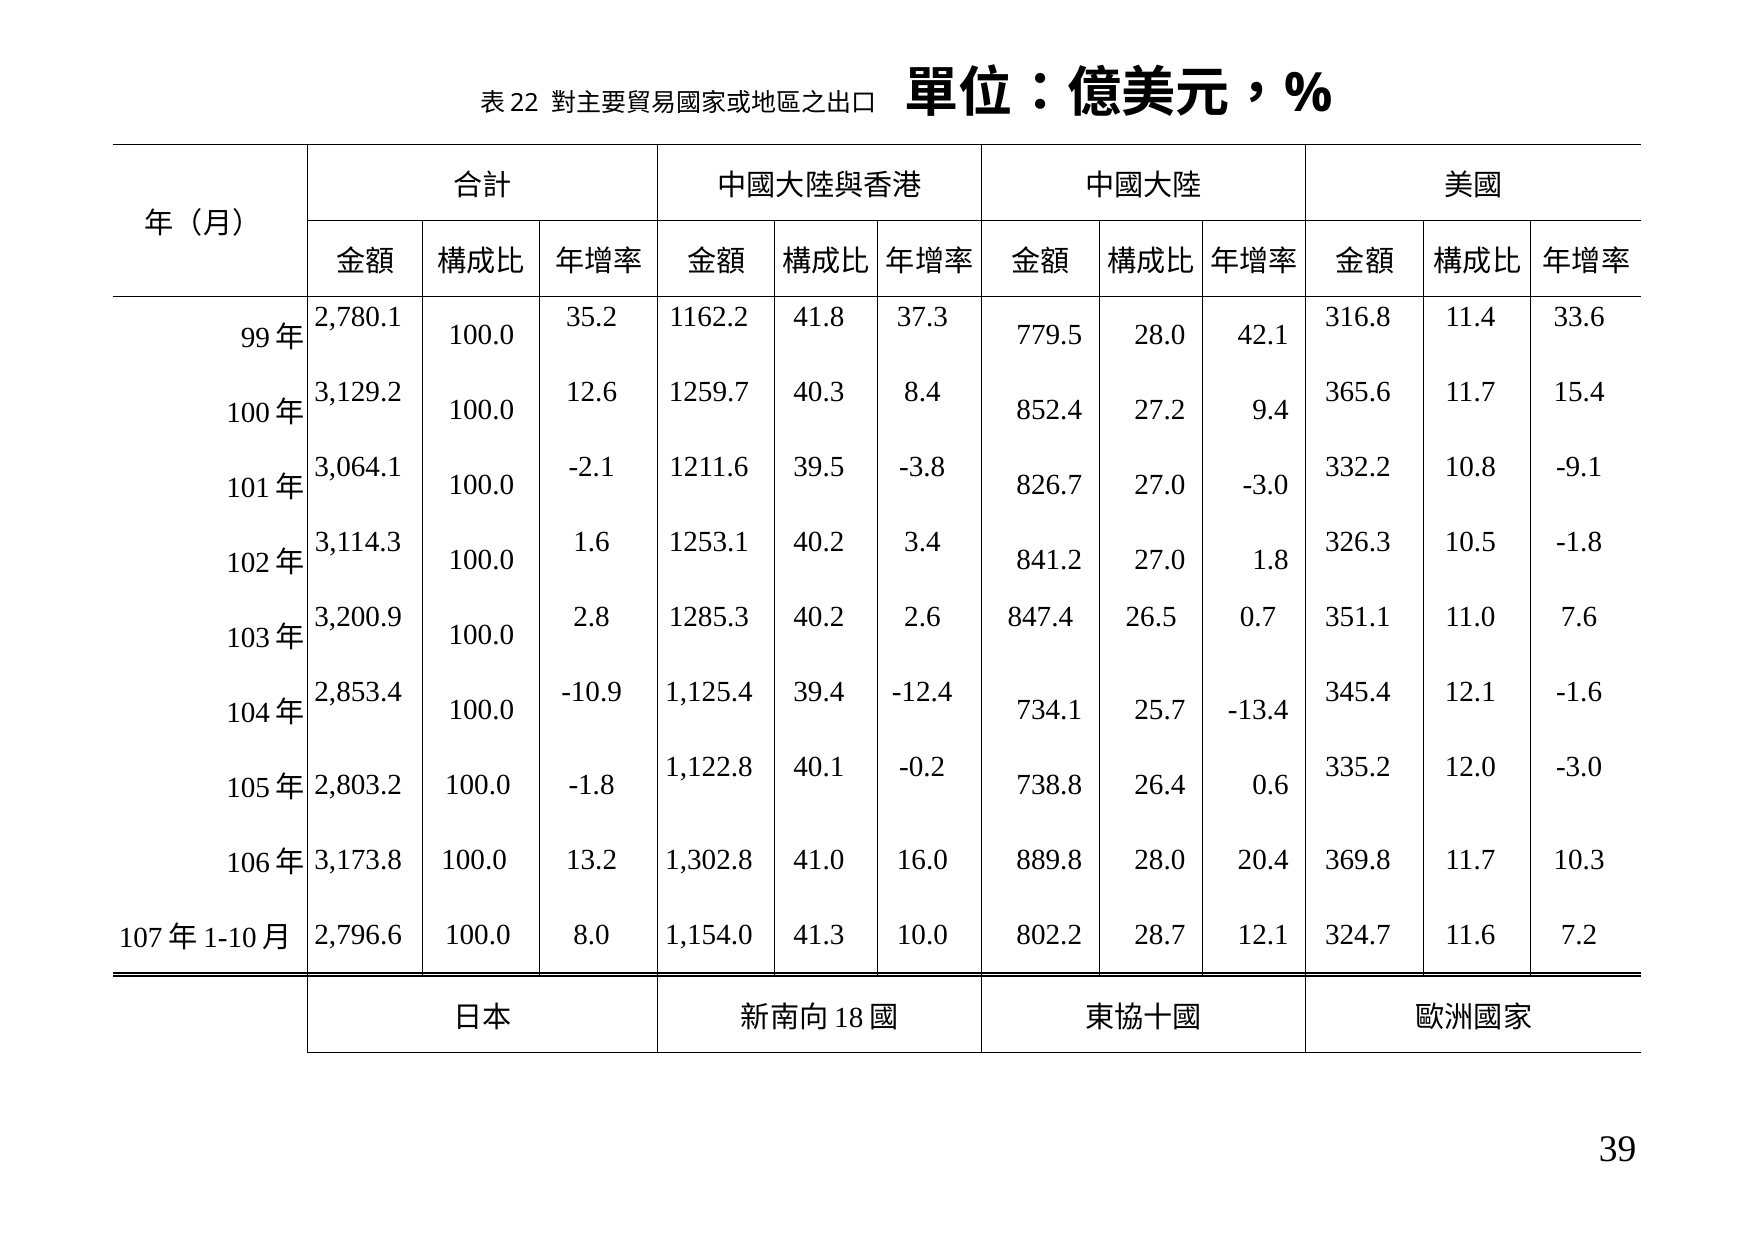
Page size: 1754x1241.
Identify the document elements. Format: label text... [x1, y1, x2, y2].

table_cell 11.7 [1424, 822, 1530, 897]
table_cell 738.8 [982, 747, 1099, 822]
table_cell 1,154.0 [658, 897, 774, 972]
table_cell 1,302.8 [658, 822, 774, 897]
table_cell -9.1 [1531, 447, 1641, 522]
table_cell 3,114.3 [308, 522, 422, 597]
table_cell 12.6 [540, 372, 657, 447]
table_cell -1.8 [1531, 522, 1641, 597]
table_cell 12.1 [1203, 897, 1305, 972]
table_cell 369.8 [1306, 822, 1423, 897]
table_cell 15.4 [1531, 372, 1641, 447]
table_cell 332.2 [1306, 447, 1423, 522]
table_cell 802.2 [982, 897, 1099, 972]
table_header 年（月） [113, 145, 307, 296]
table_cell -1.6 [1531, 672, 1641, 747]
table_cell 1211.6 [658, 447, 774, 522]
table_cell 40.3 [775, 372, 877, 447]
table_cell 40.2 [775, 597, 877, 672]
table_cell 889.8 [982, 822, 1099, 897]
table_cell 10.0 [878, 897, 981, 972]
table_cell 10.5 [1424, 522, 1530, 597]
table_cell 100.0 [423, 372, 539, 447]
table_cell 28.0 [1100, 297, 1202, 372]
table_cell 28.7 [1100, 897, 1202, 972]
table_cell 0.6 [1203, 747, 1305, 822]
table_cell 2,803.2 [308, 747, 422, 822]
table_cell 2,853.4 [308, 672, 422, 747]
table_cell 33.6 [1531, 297, 1641, 372]
table_cell 1162.2 [658, 297, 774, 372]
table_cell 40.1 [775, 747, 877, 822]
table_cell 35.2 [540, 297, 657, 372]
table_cell 3,173.8 [308, 822, 422, 897]
table_cell 歐洲國家 [1306, 977, 1641, 1052]
table_cell 金額 [1306, 221, 1423, 296]
table_cell 年增率 [540, 221, 657, 296]
table_cell 40.2 [775, 522, 877, 597]
table_cell 金額 [308, 221, 422, 296]
table_cell 2,780.1 [308, 297, 422, 372]
table_cell 8.4 [878, 372, 981, 447]
table_cell 1,122.8 [658, 747, 774, 822]
table_cell 金額 [658, 221, 774, 296]
table_cell 13.2 [540, 822, 657, 897]
table_cell 335.2 [1306, 747, 1423, 822]
table_cell 107年1-10月 [113, 897, 307, 972]
table_cell -2.1 [540, 447, 657, 522]
table_cell 3,064.1 [308, 447, 422, 522]
table_cell -13.4 [1203, 672, 1305, 747]
table_cell 326.3 [1306, 522, 1423, 597]
table_cell 12.1 [1424, 672, 1530, 747]
table_cell 1259.7 [658, 372, 774, 447]
table_cell 41.0 [775, 822, 877, 897]
table_cell 316.8 [1306, 297, 1423, 372]
table_cell 11.4 [1424, 297, 1530, 372]
table_cell 11.0 [1424, 597, 1530, 672]
table_cell -12.4 [878, 672, 981, 747]
table_cell 105年 [113, 747, 307, 822]
table_cell 年增率 [1203, 221, 1305, 296]
table_cell 734.1 [982, 672, 1099, 747]
table_cell 年增率 [878, 221, 981, 296]
table_cell [113, 977, 307, 1052]
table_cell 10.8 [1424, 447, 1530, 522]
table_cell 金額 [982, 221, 1099, 296]
table_cell 7.6 [1531, 597, 1641, 672]
table_cell 99年 [113, 297, 307, 372]
table_cell 構成比 [1100, 221, 1202, 296]
table_cell 7.2 [1531, 897, 1641, 972]
table_cell 345.4 [1306, 672, 1423, 747]
table_cell 2.8 [540, 597, 657, 672]
table_cell -1.8 [540, 747, 657, 822]
table_cell -10.9 [540, 672, 657, 747]
table_cell 106年 [113, 822, 307, 897]
table_cell -3.0 [1531, 747, 1641, 822]
table_cell 新南向18國 [658, 977, 981, 1052]
table_cell 1285.3 [658, 597, 774, 672]
table_cell 41.3 [775, 897, 877, 972]
table_cell 826.7 [982, 447, 1099, 522]
table_cell 1.8 [1203, 522, 1305, 597]
table_cell 27.0 [1100, 522, 1202, 597]
table_cell 10.3 [1531, 822, 1641, 897]
table_cell 841.2 [982, 522, 1099, 597]
table_cell 100.0 [423, 672, 539, 747]
table_cell 37.3 [878, 297, 981, 372]
table_cell 1.6 [540, 522, 657, 597]
table_cell -3.0 [1203, 447, 1305, 522]
table_cell 1253.1 [658, 522, 774, 597]
table_cell 100.0 [423, 822, 539, 897]
table_cell 41.8 [775, 297, 877, 372]
table_cell 11.6 [1424, 897, 1530, 972]
table_cell 100.0 [423, 522, 539, 597]
table_cell -0.2 [878, 747, 981, 822]
table_header 中國大陸 [982, 145, 1305, 220]
table_cell 39.5 [775, 447, 877, 522]
table_header 中國大陸與香港 [658, 145, 981, 220]
table_cell 0.7 [1203, 597, 1305, 672]
table_cell 12.0 [1424, 747, 1530, 822]
table_cell 28.0 [1100, 822, 1202, 897]
table_cell 26.5 [1100, 597, 1202, 672]
table_cell 101年 [113, 447, 307, 522]
table_cell 27.2 [1100, 372, 1202, 447]
table_cell 3.4 [878, 522, 981, 597]
table_cell 25.7 [1100, 672, 1202, 747]
table_cell 3,200.9 [308, 597, 422, 672]
table_cell 102年 [113, 522, 307, 597]
table_header 合計 [308, 145, 657, 220]
table_cell 847.4 [982, 597, 1099, 672]
table_cell 構成比 [1424, 221, 1530, 296]
table_cell 42.1 [1203, 297, 1305, 372]
table_cell 100.0 [423, 747, 539, 822]
table_cell 1,125.4 [658, 672, 774, 747]
table_cell 100年 [113, 372, 307, 447]
table_cell 日本 [308, 977, 657, 1052]
table_cell 104年 [113, 672, 307, 747]
table_cell 351.1 [1306, 597, 1423, 672]
table_cell -3.8 [878, 447, 981, 522]
table_cell 8.0 [540, 897, 657, 972]
subtitle 表22 對主要貿易國家或地區之出口 單位：億美元，% [118, 32, 1636, 144]
table_cell 852.4 [982, 372, 1099, 447]
table_cell 2,796.6 [308, 897, 422, 972]
table_cell 26.4 [1100, 747, 1202, 822]
table_cell 103年 [113, 597, 307, 672]
table_cell 構成比 [775, 221, 877, 296]
table_cell 20.4 [1203, 822, 1305, 897]
table_cell 年增率 [1531, 221, 1641, 296]
table_cell 3,129.2 [308, 372, 422, 447]
table_cell 779.5 [982, 297, 1099, 372]
table_cell 100.0 [423, 597, 539, 672]
table_cell 100.0 [423, 297, 539, 372]
table_cell 27.0 [1100, 447, 1202, 522]
table_cell 2.6 [878, 597, 981, 672]
table_cell 構成比 [423, 221, 539, 296]
table_cell 39.4 [775, 672, 877, 747]
table_cell 東協十國 [982, 977, 1305, 1052]
table_cell 11.7 [1424, 372, 1530, 447]
table_cell 16.0 [878, 822, 981, 897]
table_header 美國 [1306, 145, 1641, 220]
table_cell 324.7 [1306, 897, 1423, 972]
table_cell 365.6 [1306, 372, 1423, 447]
table_cell 9.4 [1203, 372, 1305, 447]
table_cell 100.0 [423, 897, 539, 972]
table_cell 100.0 [423, 447, 539, 522]
